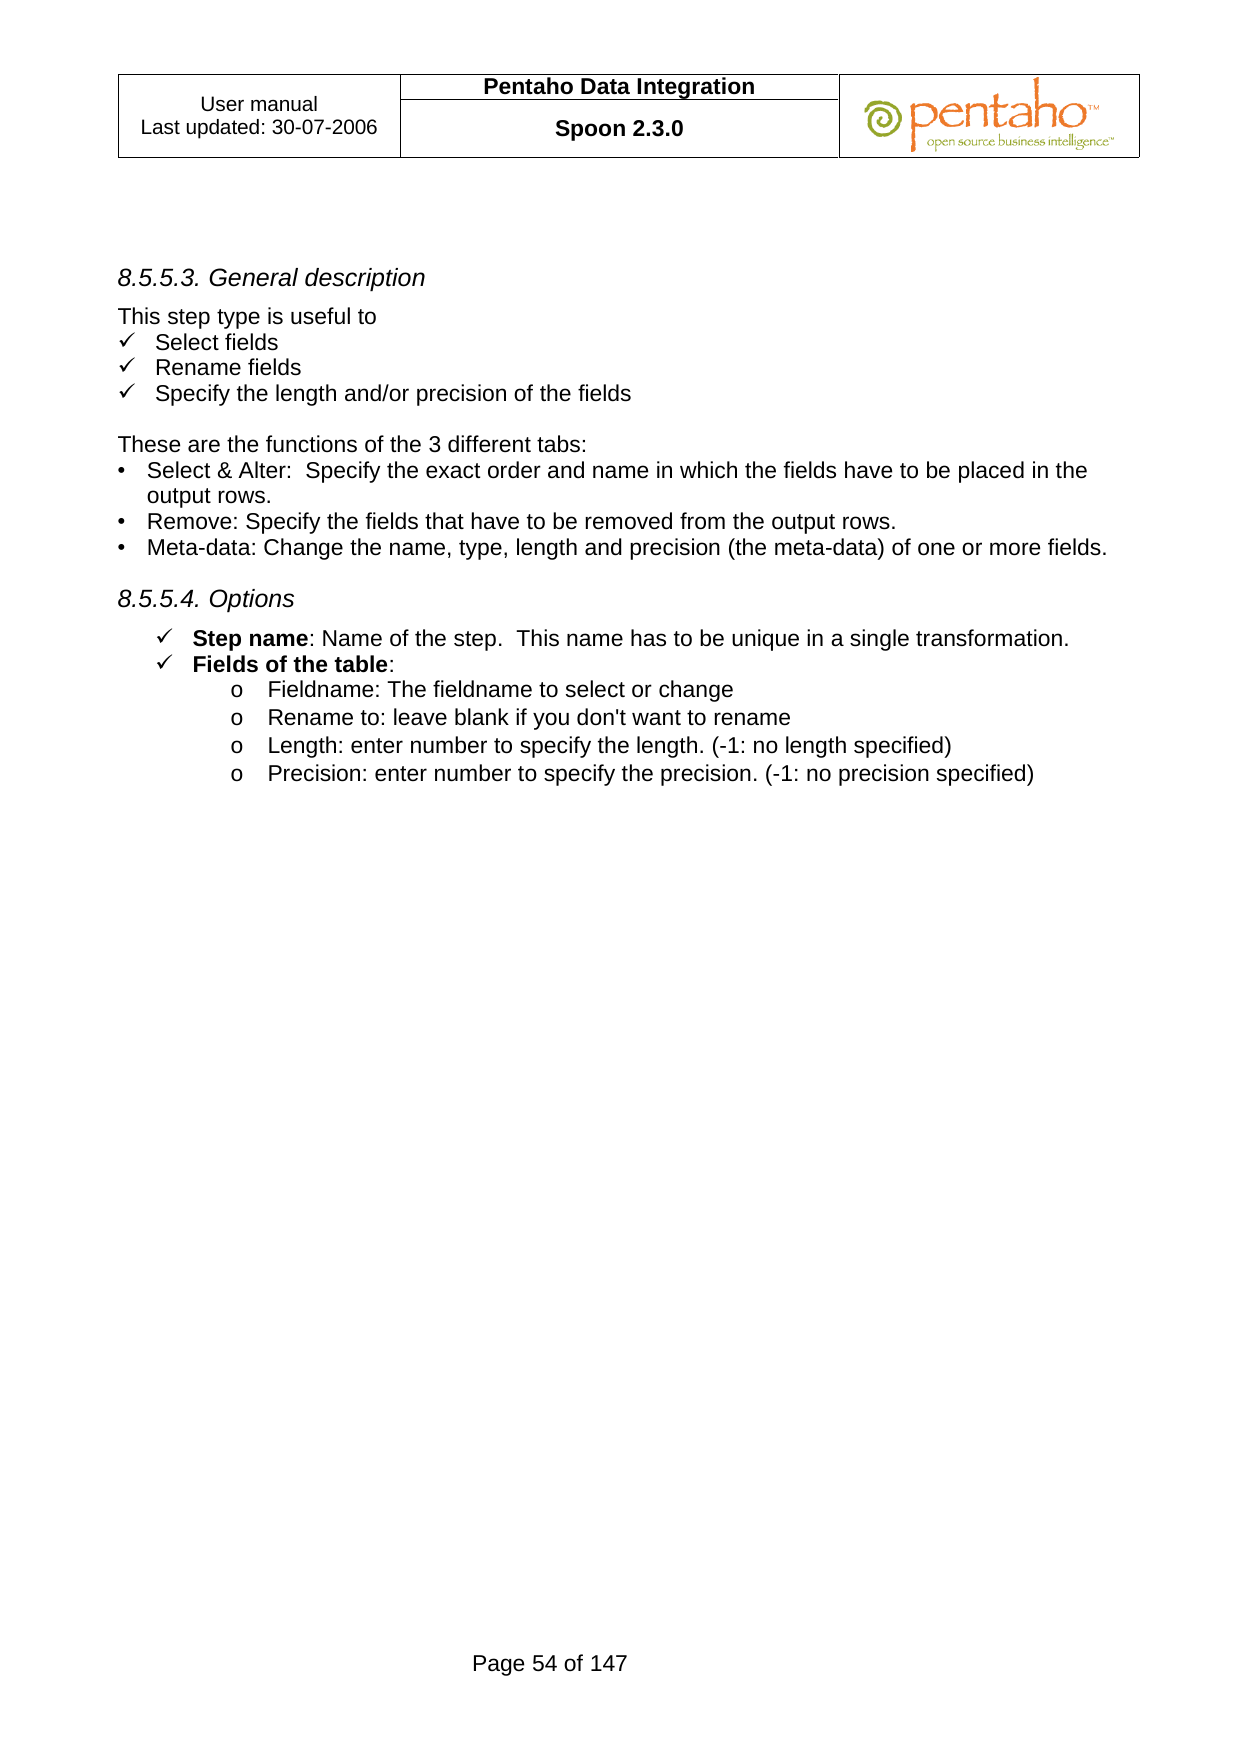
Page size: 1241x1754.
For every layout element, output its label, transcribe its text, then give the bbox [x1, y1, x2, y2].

list Meta-data: Change the name, type, length and precision (the meta-data) of one or more fields. [117, 534, 1137, 560]
list Precision: enter number to specify the precision. (-1: no precision specified) [230, 760, 1137, 788]
subtitle General description [117, 263, 1137, 291]
list Select & Alter: Specify the exact order and name in which the fields have to be placed in the output rows. [117, 457, 1137, 509]
list Specify the length and/or precision of the fields [117, 381, 1137, 406]
list Fieldname: The fieldname to select or change [230, 677, 1137, 705]
list Rename fields [117, 355, 1137, 381]
list Step name: Name of the step. This name has to be unique in a single transformation. [155, 626, 1137, 651]
subtitle Options [117, 585, 1137, 613]
list Rename to: leave blank if you don't want to rename [230, 705, 1137, 733]
text This step type is useful to [117, 304, 1137, 329]
list Select fields [117, 329, 1137, 355]
list Fields of the table: [155, 651, 1137, 677]
list Length: enter number to specify the length. (-1: no length specified) [230, 733, 1137, 760]
list Remove: Specify the fields that have to be removed from the output rows. [117, 509, 1137, 534]
text These are the functions of the 3 different tabs: [117, 432, 1137, 457]
